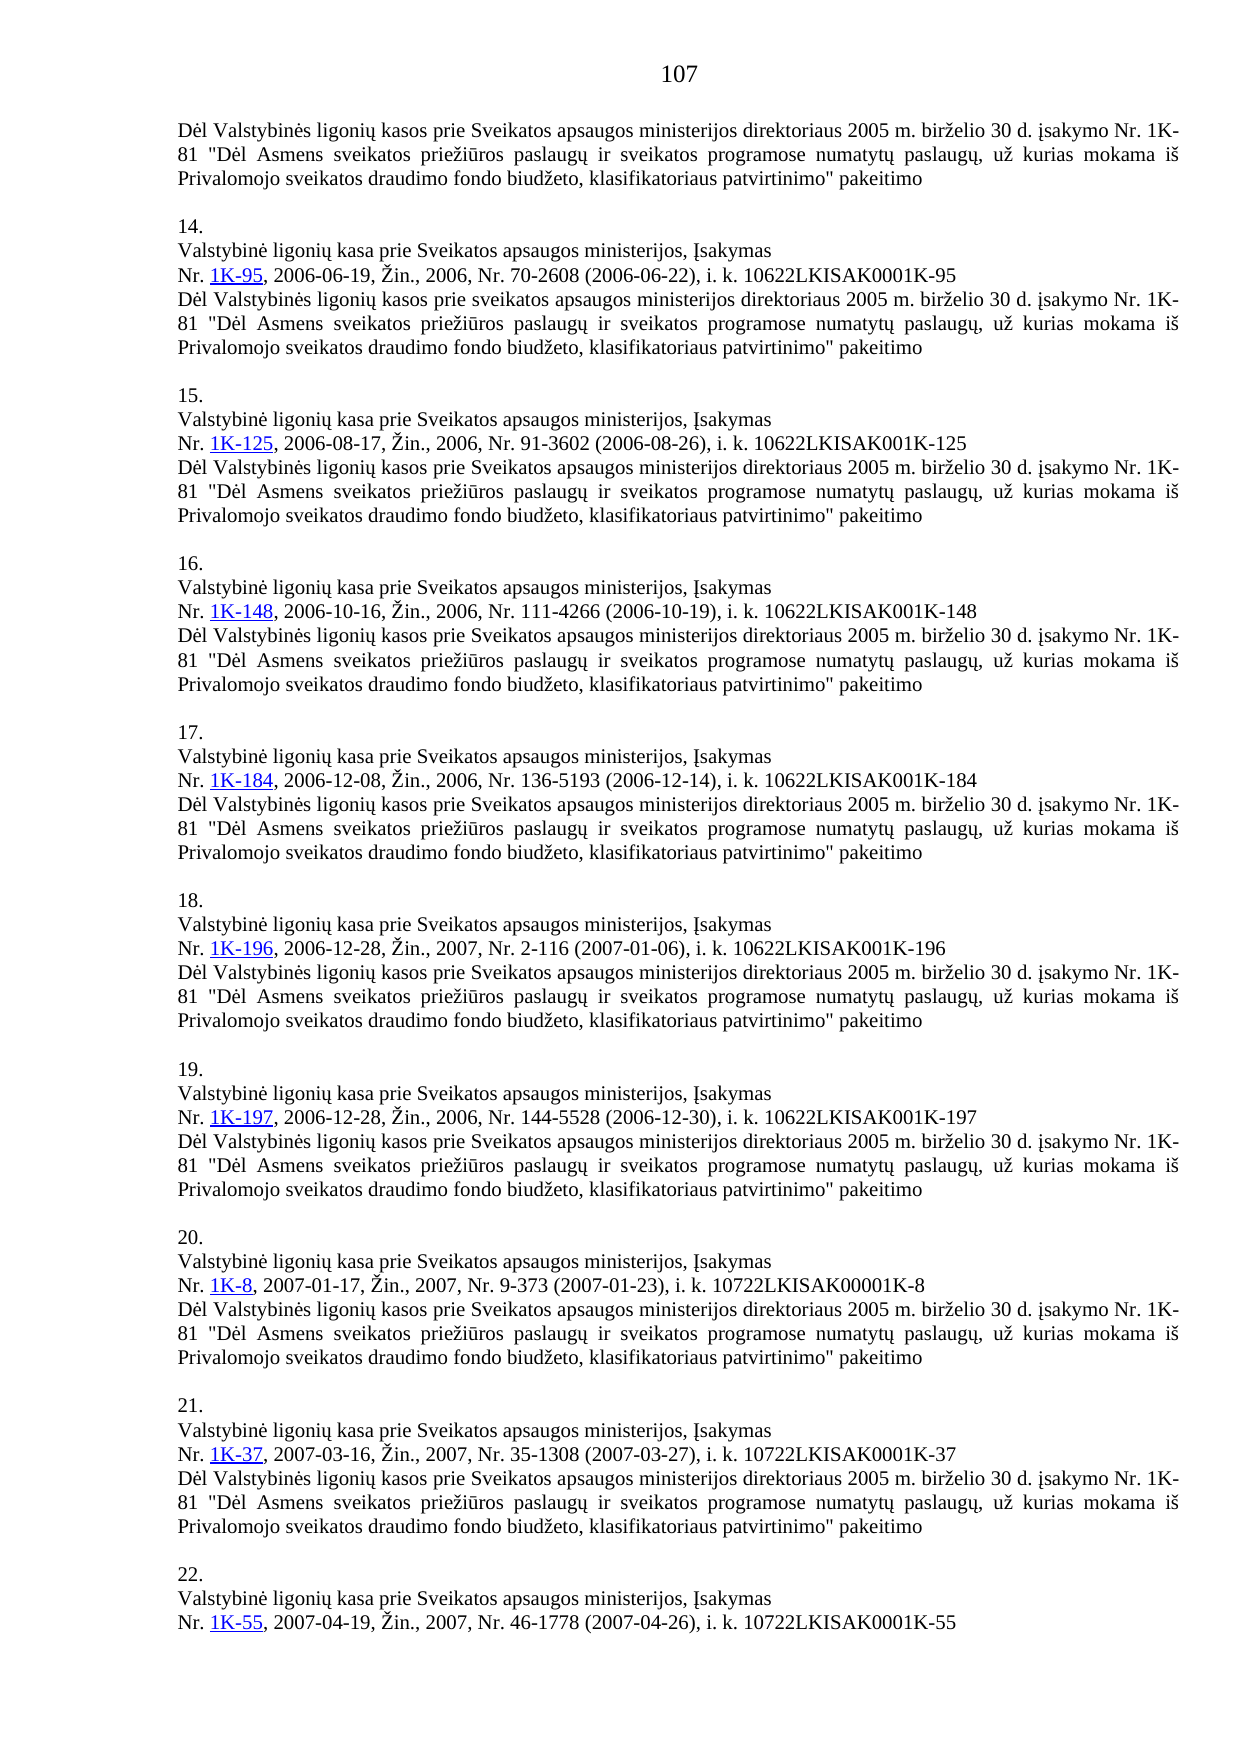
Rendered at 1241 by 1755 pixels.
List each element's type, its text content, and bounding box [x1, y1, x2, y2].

text Valstybinė ligonių kasa prie Sveikatos apsaugos ministerijos, Įsakymas [177, 238, 1181, 262]
text Valstybinė ligonių kasa prie Sveikatos apsaugos ministerijos, Įsakymas [177, 1081, 1181, 1105]
text 22. [177, 1562, 1181, 1586]
text Dėl Valstybinės ligonių kasos prie Sveikatos apsaugos ministerijos direktoriaus 2005 m. birželio 30 d. įsakymo Nr. 1K-81 "Dėl Asmens sveikatos priežiūros paslaugų ir sveikatos programose numatytų paslaugų, už kurias mokama iš Privalomojo sveikatos draudimo fondo biudžeto, klasifikatoriaus patvirtinimo" pakeitimo [177, 118, 1181, 190]
text Valstybinė ligonių kasa prie Sveikatos apsaugos ministerijos, Įsakymas [177, 575, 1181, 599]
text Nr. 1K-8, 2007-01-17, Žin., 2007, Nr. 9-373 (2007-01-23), i. k. 10722LKISAK00001K-8 [177, 1273, 1181, 1297]
text 16. [177, 551, 1181, 575]
text Dėl Valstybinės ligonių kasos prie Sveikatos apsaugos ministerijos direktoriaus 2005 m. birželio 30 d. įsakymo Nr. 1K-81 "Dėl Asmens sveikatos priežiūros paslaugų ir sveikatos programose numatytų paslaugų, už kurias mokama iš Privalomojo sveikatos draudimo fondo biudžeto, klasifikatoriaus patvirtinimo" pakeitimo [177, 792, 1181, 864]
text 19. [177, 1057, 1181, 1081]
text Nr. 1K-37, 2007-03-16, Žin., 2007, Nr. 35-1308 (2007-03-27), i. k. 10722LKISAK0001K-37 [177, 1442, 1181, 1466]
text Nr. 1K-55, 2007-04-19, Žin., 2007, Nr. 46-1778 (2007-04-26), i. k. 10722LKISAK0001K-55 [177, 1610, 1181, 1634]
text Nr. 1K-196, 2006-12-28, Žin., 2007, Nr. 2-116 (2007-01-06), i. k. 10622LKISAK001K-196 [177, 936, 1181, 960]
text Nr. 1K-125, 2006-08-17, Žin., 2006, Nr. 91-3602 (2006-08-26), i. k. 10622LKISAK001K-125 [177, 431, 1181, 455]
text 14. [177, 214, 1181, 238]
text Valstybinė ligonių kasa prie Sveikatos apsaugos ministerijos, Įsakymas [177, 1586, 1181, 1610]
text Nr. 1K-184, 2006-12-08, Žin., 2006, Nr. 136-5193 (2006-12-14), i. k. 10622LKISAK001K-184 [177, 768, 1181, 792]
text Dėl Valstybinės ligonių kasos prie Sveikatos apsaugos ministerijos direktoriaus 2005 m. birželio 30 d. įsakymo Nr. 1K-81 "Dėl Asmens sveikatos priežiūros paslaugų ir sveikatos programose numatytų paslaugų, už kurias mokama iš Privalomojo sveikatos draudimo fondo biudžeto, klasifikatoriaus patvirtinimo" pakeitimo [177, 623, 1181, 696]
text 15. [177, 383, 1181, 407]
text 21. [177, 1393, 1181, 1417]
text Dėl Valstybinės ligonių kasos prie Sveikatos apsaugos ministerijos direktoriaus 2005 m. birželio 30 d. įsakymo Nr. 1K-81 "Dėl Asmens sveikatos priežiūros paslaugų ir sveikatos programose numatytų paslaugų, už kurias mokama iš Privalomojo sveikatos draudimo fondo biudžeto, klasifikatoriaus patvirtinimo" pakeitimo [177, 960, 1181, 1032]
text Nr. 1K-148, 2006-10-16, Žin., 2006, Nr. 111-4266 (2006-10-19), i. k. 10622LKISAK001K-148 [177, 599, 1181, 623]
text Dėl Valstybinės ligonių kasos prie Sveikatos apsaugos ministerijos direktoriaus 2005 m. birželio 30 d. įsakymo Nr. 1K-81 "Dėl Asmens sveikatos priežiūros paslaugų ir sveikatos programose numatytų paslaugų, už kurias mokama iš Privalomojo sveikatos draudimo fondo biudžeto, klasifikatoriaus patvirtinimo" pakeitimo [177, 1297, 1181, 1369]
text 20. [177, 1225, 1181, 1249]
text Dėl Valstybinės ligonių kasos prie Sveikatos apsaugos ministerijos direktoriaus 2005 m. birželio 30 d. įsakymo Nr. 1K-81 "Dėl Asmens sveikatos priežiūros paslaugų ir sveikatos programose numatytų paslaugų, už kurias mokama iš Privalomojo sveikatos draudimo fondo biudžeto, klasifikatoriaus patvirtinimo" pakeitimo [177, 1466, 1181, 1538]
text 17. [177, 720, 1181, 744]
text Valstybinė ligonių kasa prie Sveikatos apsaugos ministerijos, Įsakymas [177, 407, 1181, 431]
text Valstybinė ligonių kasa prie Sveikatos apsaugos ministerijos, Įsakymas [177, 1417, 1181, 1442]
text Valstybinė ligonių kasa prie Sveikatos apsaugos ministerijos, Įsakymas [177, 1249, 1181, 1273]
text Nr. 1K-197, 2006-12-28, Žin., 2006, Nr. 144-5528 (2006-12-30), i. k. 10622LKISAK001K-197 [177, 1105, 1181, 1129]
text Valstybinė ligonių kasa prie Sveikatos apsaugos ministerijos, Įsakymas [177, 912, 1181, 936]
text 18. [177, 888, 1181, 912]
text Nr. 1K-95, 2006-06-19, Žin., 2006, Nr. 70-2608 (2006-06-22), i. k. 10622LKISAK0001K-95 [177, 262, 1181, 287]
text Valstybinė ligonių kasa prie Sveikatos apsaugos ministerijos, Įsakymas [177, 744, 1181, 768]
text Dėl Valstybinės ligonių kasos prie Sveikatos apsaugos ministerijos direktoriaus 2005 m. birželio 30 d. įsakymo Nr. 1K-81 "Dėl Asmens sveikatos priežiūros paslaugų ir sveikatos programose numatytų paslaugų, už kurias mokama iš Privalomojo sveikatos draudimo fondo biudžeto, klasifikatoriaus patvirtinimo" pakeitimo [177, 1129, 1181, 1201]
text Dėl Valstybinės ligonių kasos prie Sveikatos apsaugos ministerijos direktoriaus 2005 m. birželio 30 d. įsakymo Nr. 1K-81 "Dėl Asmens sveikatos priežiūros paslaugų ir sveikatos programose numatytų paslaugų, už kurias mokama iš Privalomojo sveikatos draudimo fondo biudžeto, klasifikatoriaus patvirtinimo" pakeitimo [177, 455, 1181, 527]
text Dėl Valstybinės ligonių kasos prie sveikatos apsaugos ministerijos direktoriaus 2005 m. birželio 30 d. įsakymo Nr. 1K-81 "Dėl Asmens sveikatos priežiūros paslaugų ir sveikatos programose numatytų paslaugų, už kurias mokama iš Privalomojo sveikatos draudimo fondo biudžeto, klasifikatoriaus patvirtinimo" pakeitimo [177, 287, 1181, 359]
